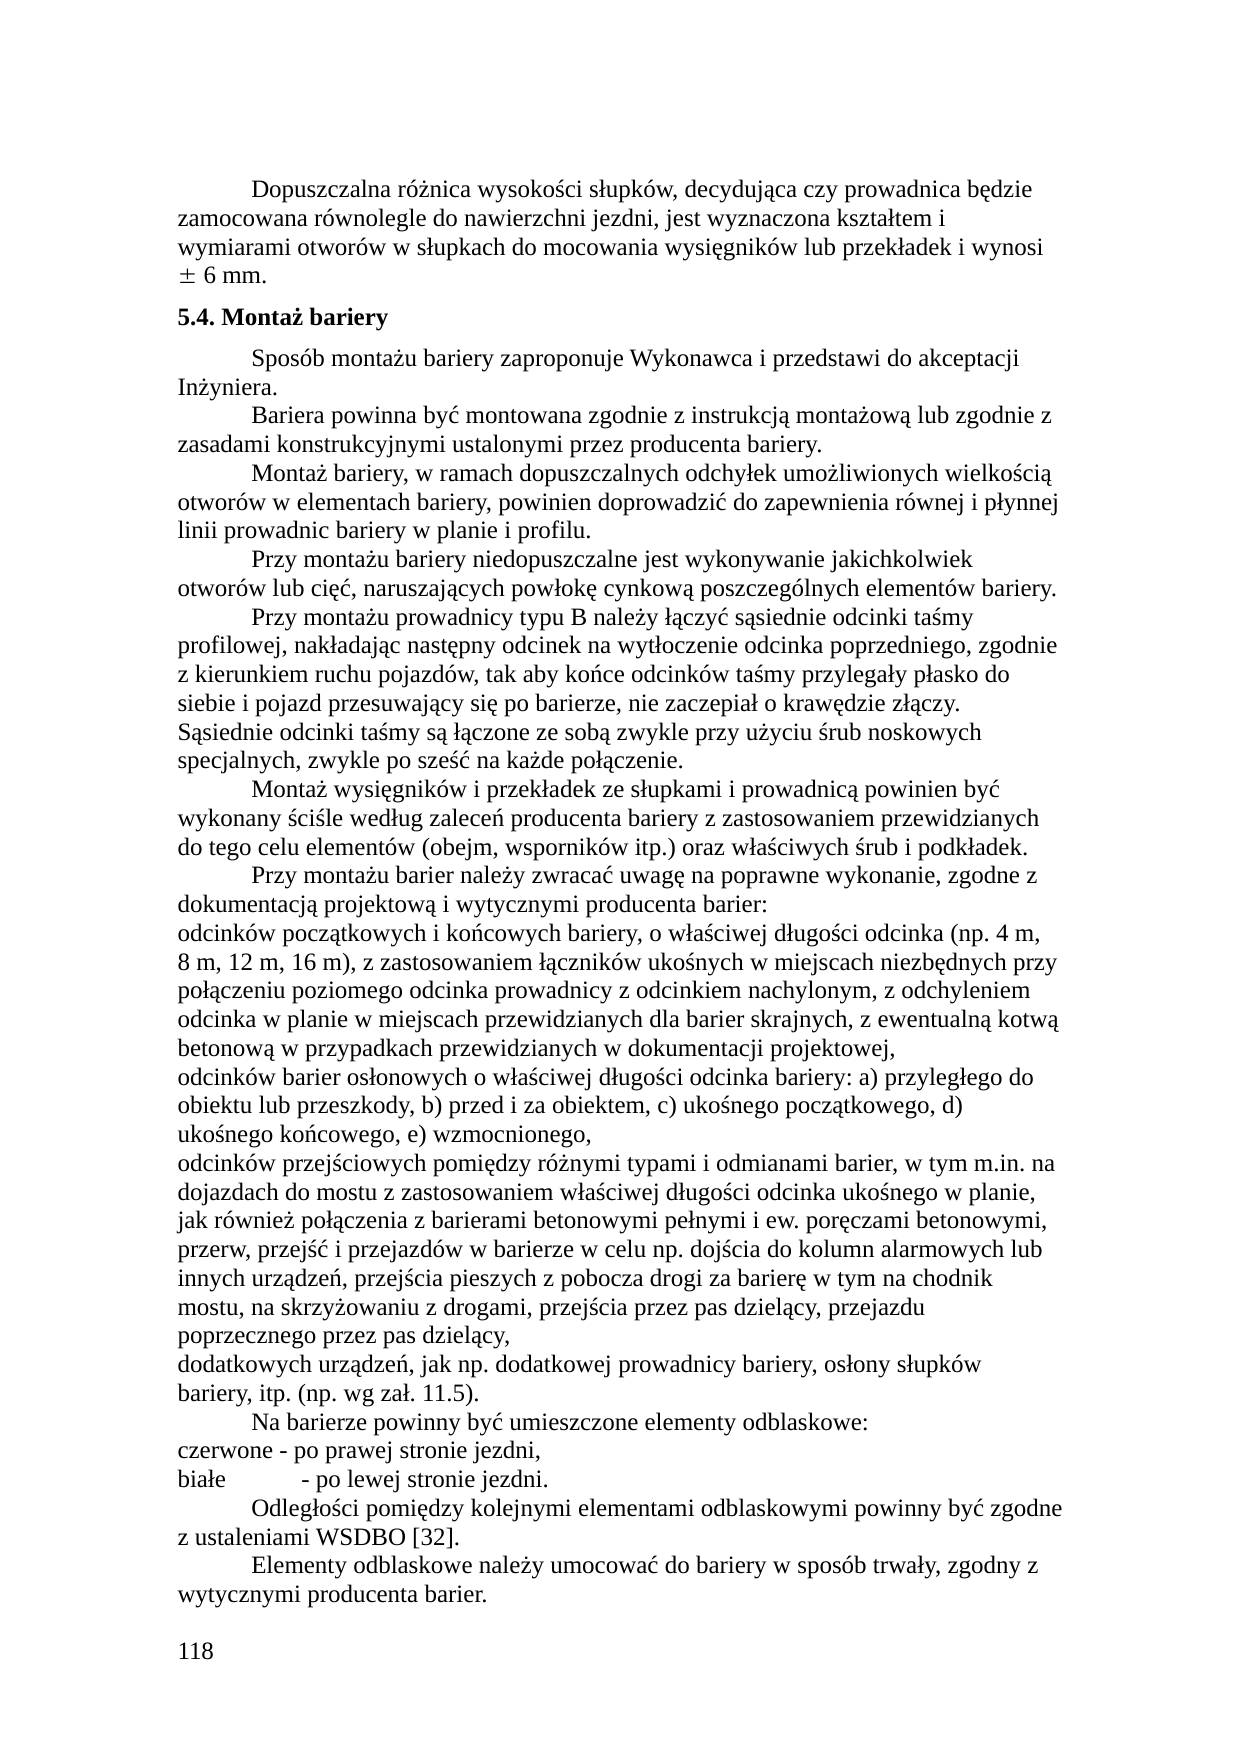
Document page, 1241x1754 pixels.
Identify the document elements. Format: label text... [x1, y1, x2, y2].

text Dopuszczalna różnica wysokości słupków, decydująca czy prowadnica będzie zamocowana równolegle do nawierzchni jezdni, jest wyznaczona kształtem i wymiarami otworów w słupkach do mocowania wysięgników lub przekładek i wynosi  6 mm. [177, 174, 1063, 289]
text Przy montażu prowadnicy typu B należy łączyć sąsiednie odcinki taśmy profilowej, nakładając następny odcinek na wytłoczenie odcinka poprzedniego, zgodnie z kierunkiem ruchu pojazdów, tak aby końce odcinków taśmy przylegały płasko do siebie i pojazd przesuwający się po barierze, nie zaczepiał o krawędzie złączy. Sąsiednie odcinki taśmy są łączone ze sobą zwykle przy użyciu śrub noskowych specjalnych, zwykle po sześć na każde połączenie. [177, 602, 1063, 774]
text Na barierze powinny być umieszczone elementy odblaskowe: [177, 1407, 1063, 1435]
text białe - po lewej stronie jezdni. [177, 1464, 1063, 1493]
text dodatkowych urządzeń, jak np. dodatkowej prowadnicy bariery, osłony słupków bariery, itp. (np. wg zał. 11.5). [177, 1349, 1063, 1407]
text czerwone - po prawej stronie jezdni, [177, 1435, 1063, 1464]
text Elementy odblaskowe należy umocować do bariery w sposób trwały, zgodny z wytycznymi producenta barier. [177, 1550, 1063, 1608]
text Przy montażu barier należy zwracać uwagę na poprawne wykonanie, zgodne z dokumentacją projektową i wytycznymi producenta barier: [177, 860, 1063, 918]
text Odległości pomiędzy kolejnymi elementami odblaskowymi powinny być zgodne z ustaleniami WSDBO [32]. [177, 1493, 1063, 1550]
text odcinków przejściowych pomiędzy różnymi typami i odmianami barier, w tym m.in. na dojazdach do mostu z zastosowaniem właściwej długości odcinka ukośnego w planie, jak również połączenia z barierami betonowymi pełnymi i ew. poręczami betonowymi, [177, 1148, 1063, 1234]
text odcinków barier osłonowych o właściwej długości odcinka bariery: a) przyległego do obiektu lub przeszkody, b) przed i za obiektem, c) ukośnego początkowego, d) ukośnego końcowego, e) wzmocnionego, [177, 1062, 1063, 1148]
text odcinków początkowych i końcowych bariery, o właściwej długości odcinka (np. 4 m, 8 m, 12 m, 16 m), z zastosowaniem łączników ukośnych w miejscach niezbędnych przy połączeniu poziomego odcinka prowadnicy z odcinkiem nachylonym, z odchyleniem odcinka w planie w miejscach przewidzianych dla barier skrajnych, z ewentualną kotwą betonową w przypadkach przewidzianych w dokumentacji projektowej, [177, 918, 1063, 1062]
text przerw, przejść i przejazdów w barierze w celu np. dojścia do kolumn alarmowych lub innych urządzeń, przejścia pieszych z pobocza drogi za barierę w tym na chodnik mostu, na skrzyżowaniu z drogami, przejścia przez pas dzielący, przejazdu poprzecznego przez pas dzielący, [177, 1234, 1063, 1349]
text Bariera powinna być montowana zgodnie z instrukcją montażową lub zgodnie z zasadami konstrukcyjnymi ustalonymi przez producenta bariery. [177, 400, 1063, 458]
text Montaż wysięgników i przekładek ze słupkami i prowadnicą powinien być wykonany ściśle według zaleceń producenta bariery z zastosowaniem przewidzianych do tego celu elementów (obejm, wsporników itp.) oraz właściwych śrub i podkładek. [177, 774, 1063, 860]
text Montaż bariery, w ramach dopuszczalnych odchyłek umożliwionych wielkością otworów w elementach bariery, powinien doprowadzić do zapewnienia równej i płynnej linii prowadnic bariery w planie i profilu. [177, 458, 1063, 544]
subtitle 5.4. Montaż bariery [177, 302, 1063, 330]
text Przy montażu bariery niedopuszczalne jest wykonywanie jakichkolwiek otworów lub cięć, naruszających powłokę cynkową poszczególnych elementów bariery. [177, 544, 1063, 602]
text Sposób montażu bariery zaproponuje Wykonawca i przedstawi do akceptacji Inżyniera. [177, 343, 1063, 400]
